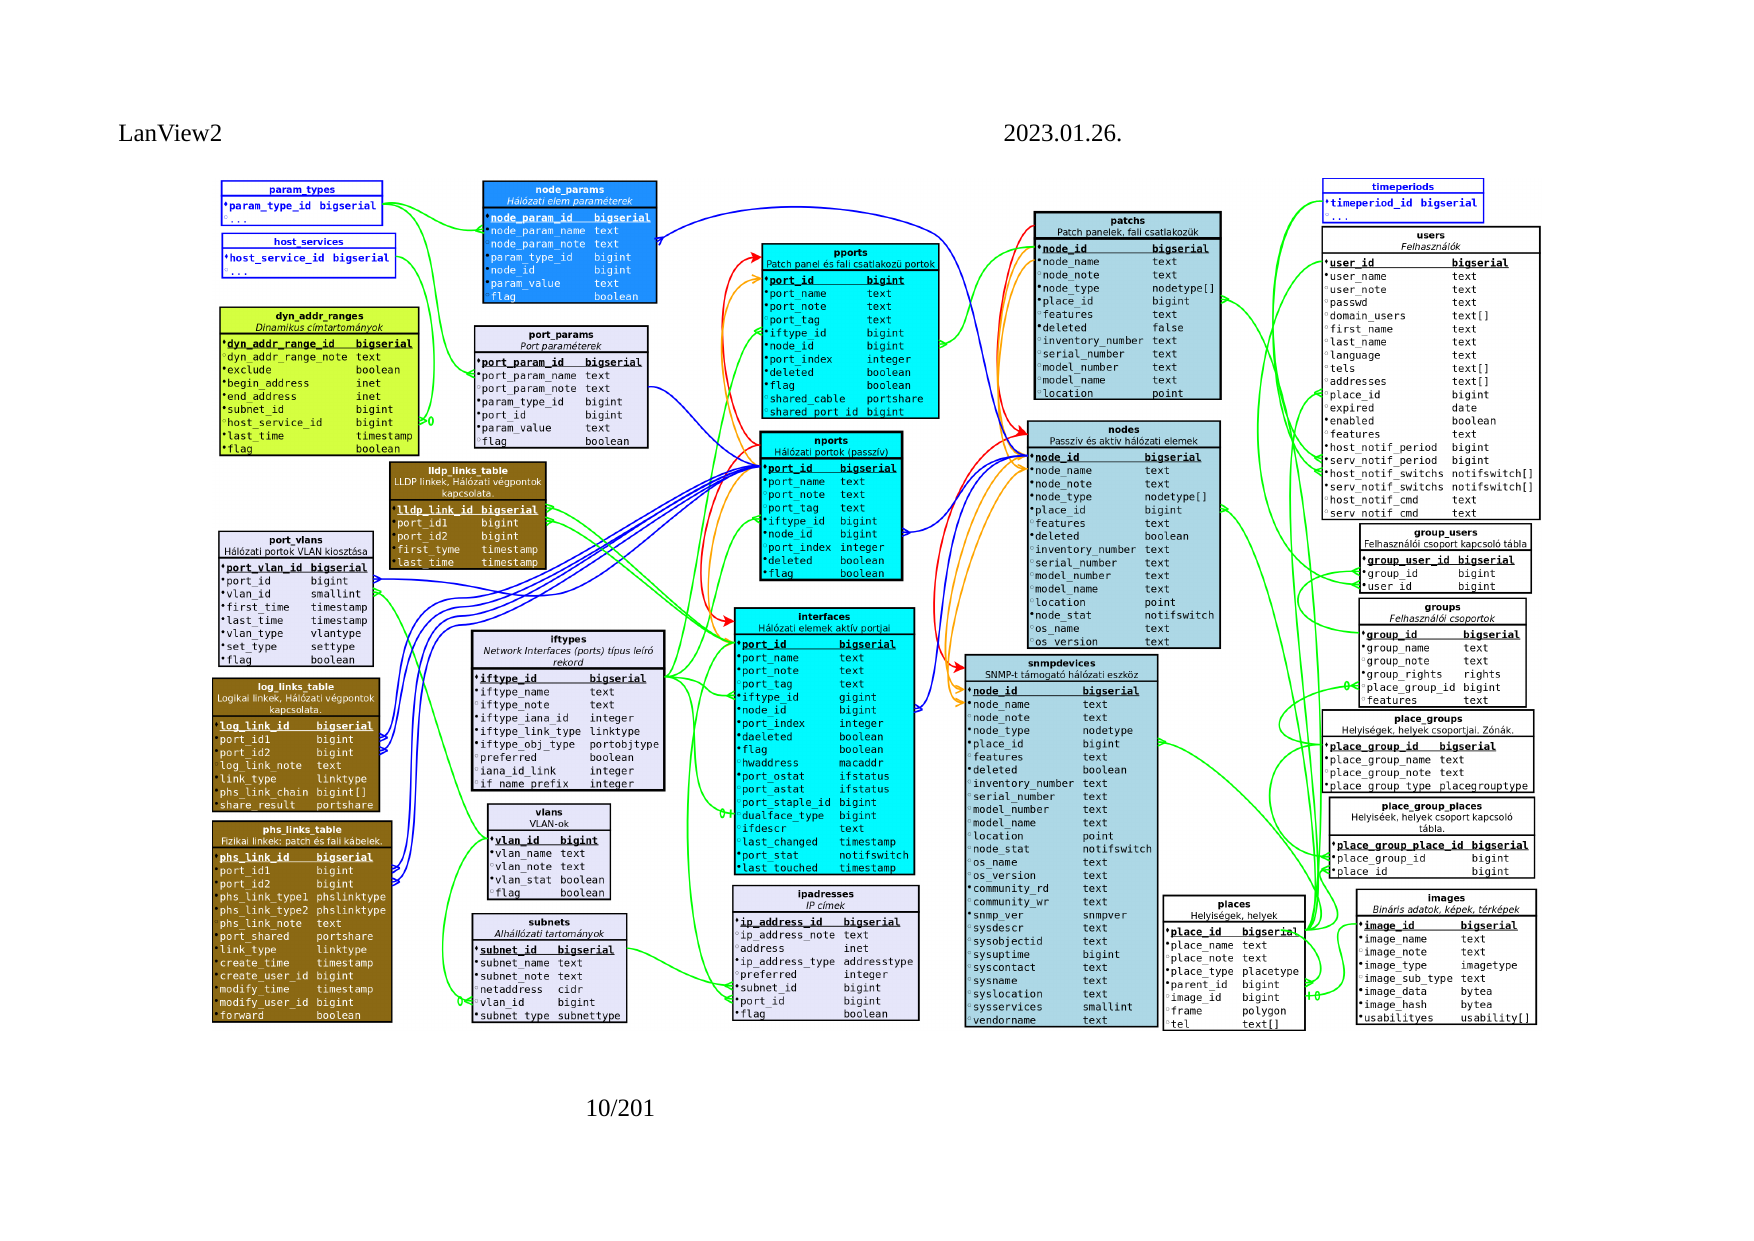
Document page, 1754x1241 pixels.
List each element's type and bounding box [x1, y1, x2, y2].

picture [220, 183, 1534, 1026]
